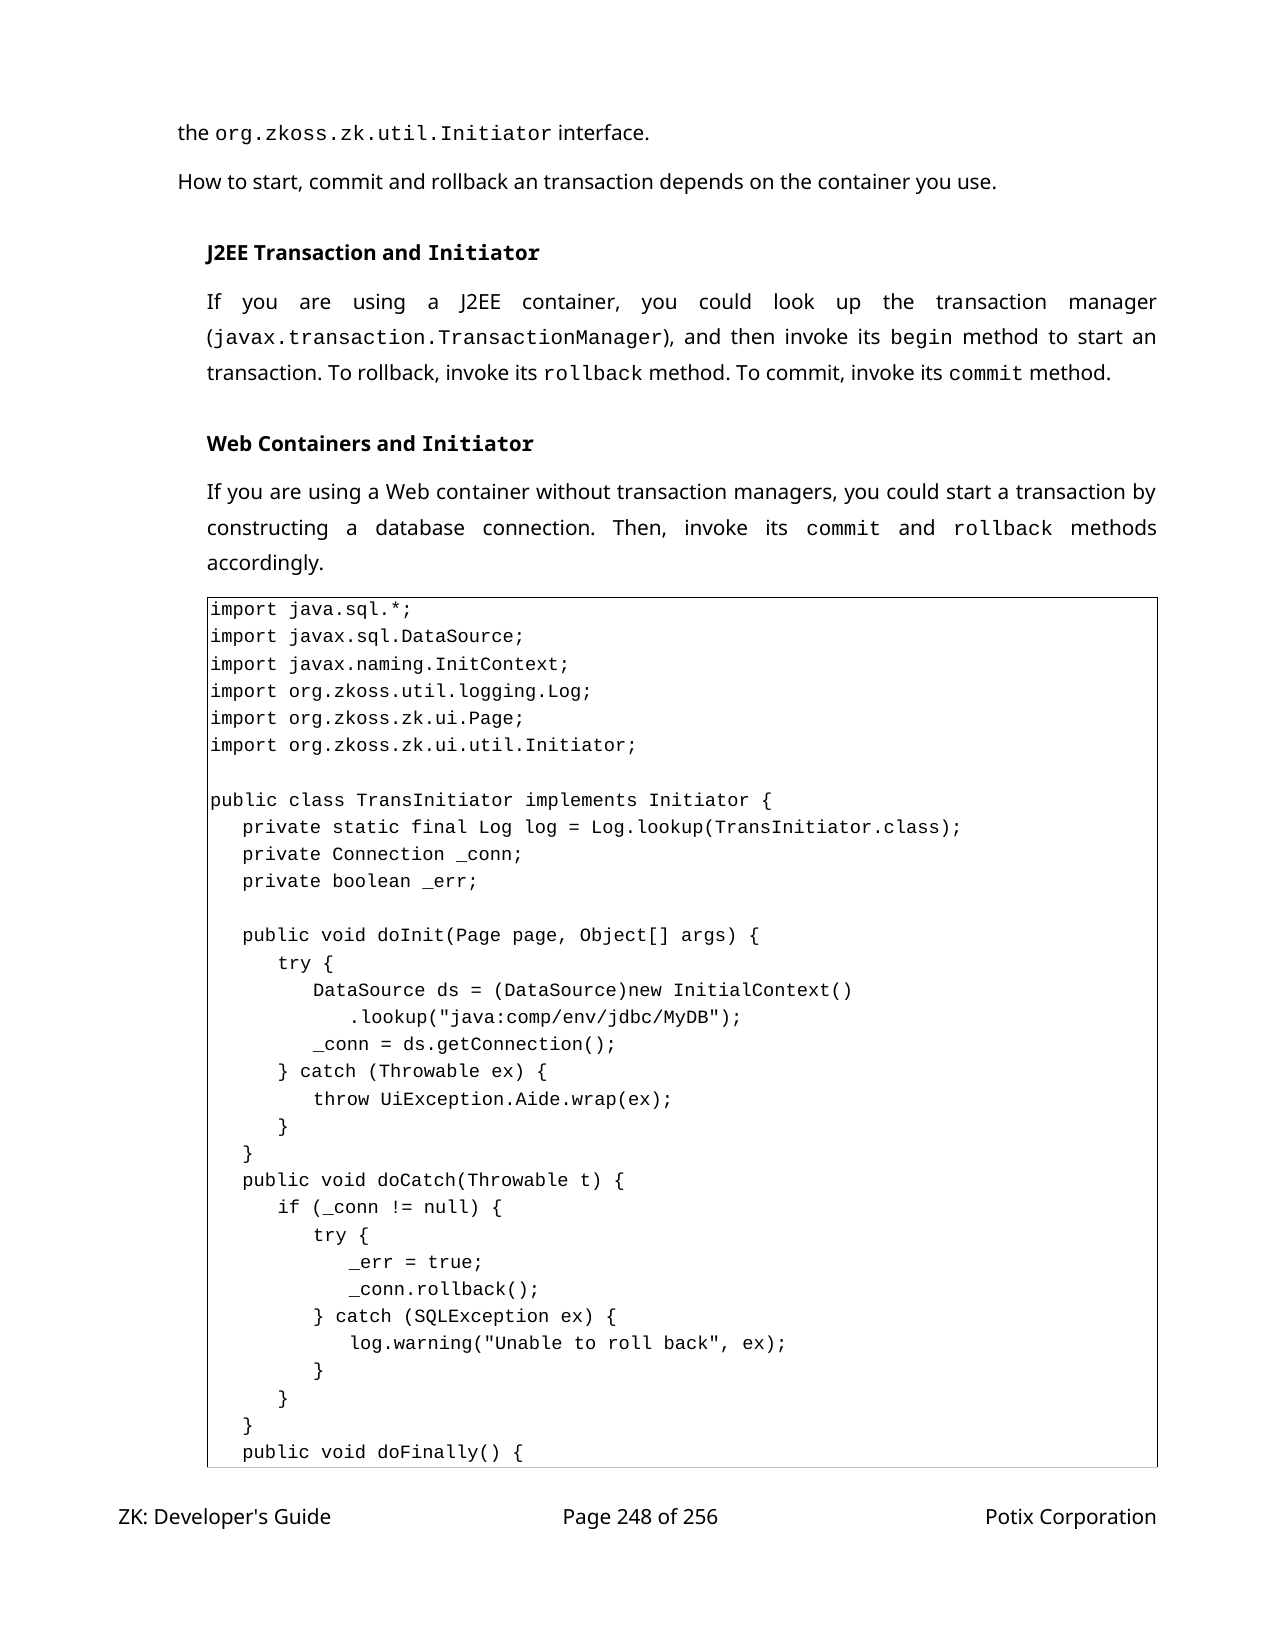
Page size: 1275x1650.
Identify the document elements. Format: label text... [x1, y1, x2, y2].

text _conn.rollback(); [208, 1277, 1157, 1301]
text } [208, 1386, 1157, 1410]
text throw UiException.Aide.wrap(ex); [208, 1086, 1157, 1111]
text the org.zkoss.zk.util.Initiator interface. [177, 118, 1157, 147]
text import java.sql.*; [208, 598, 1157, 621]
text import javax.sql.DataSource; [208, 624, 1157, 648]
text _conn = ds.getConnection(); [208, 1032, 1157, 1056]
text } catch (SQLException ex) { [208, 1304, 1157, 1328]
text .lookup("java:comp/env/jdbc/MyDB"); [208, 1005, 1157, 1029]
text try { [208, 1222, 1157, 1247]
text DataSource ds = (DataSource)new InitialContext() [208, 978, 1157, 1002]
text How to start, commit and rollback an transaction depends on the container you use. [177, 167, 1157, 196]
text } catch (Throwable ex) { [208, 1059, 1157, 1083]
text if (_conn != null) { [208, 1195, 1157, 1219]
text private Connection _conn; [208, 842, 1157, 866]
text public class TransInitiator implements Initiator { [208, 787, 1157, 812]
text } [208, 1413, 1157, 1437]
text public void doFinally() { [208, 1440, 1157, 1467]
text try { [208, 951, 1157, 975]
subtitle Web Containers and Initiator [207, 429, 1157, 457]
text import javax.naming.InitContext; [208, 651, 1157, 676]
text _err = true; [208, 1249, 1157, 1274]
subtitle J2EE Transaction and Initiator [207, 238, 1157, 266]
text public void doCatch(Throwable t) { [208, 1168, 1157, 1192]
text } [208, 1141, 1157, 1165]
text import org.zkoss.zk.ui.Page; [208, 706, 1157, 730]
text log.warning("Unable to roll back", ex); [208, 1331, 1157, 1355]
text private static final Log log = Log.lookup(TransInitiator.class); [208, 814, 1157, 839]
text import org.zkoss.util.logging.Log; [208, 679, 1157, 703]
text import org.zkoss.zk.ui.util.Initiator; [208, 733, 1157, 757]
text If you are using a J2EE container, you could look up the transaction manager (javax.transaction.TransactionManager), and then invoke its begin method to start an transaction. To rollback, invoke its rollback method. To commit, invoke its commit method. [207, 287, 1157, 386]
text private boolean _err; [208, 869, 1157, 893]
text } [208, 1114, 1157, 1138]
text If you are using a Web container without transaction managers, you could start a transaction by constructing a database connection. Then, invoke its commit and rollback methods accordingly. [207, 477, 1157, 576]
text } [208, 1358, 1157, 1383]
text public void doInit(Page page, Object[] args) { [208, 923, 1157, 948]
